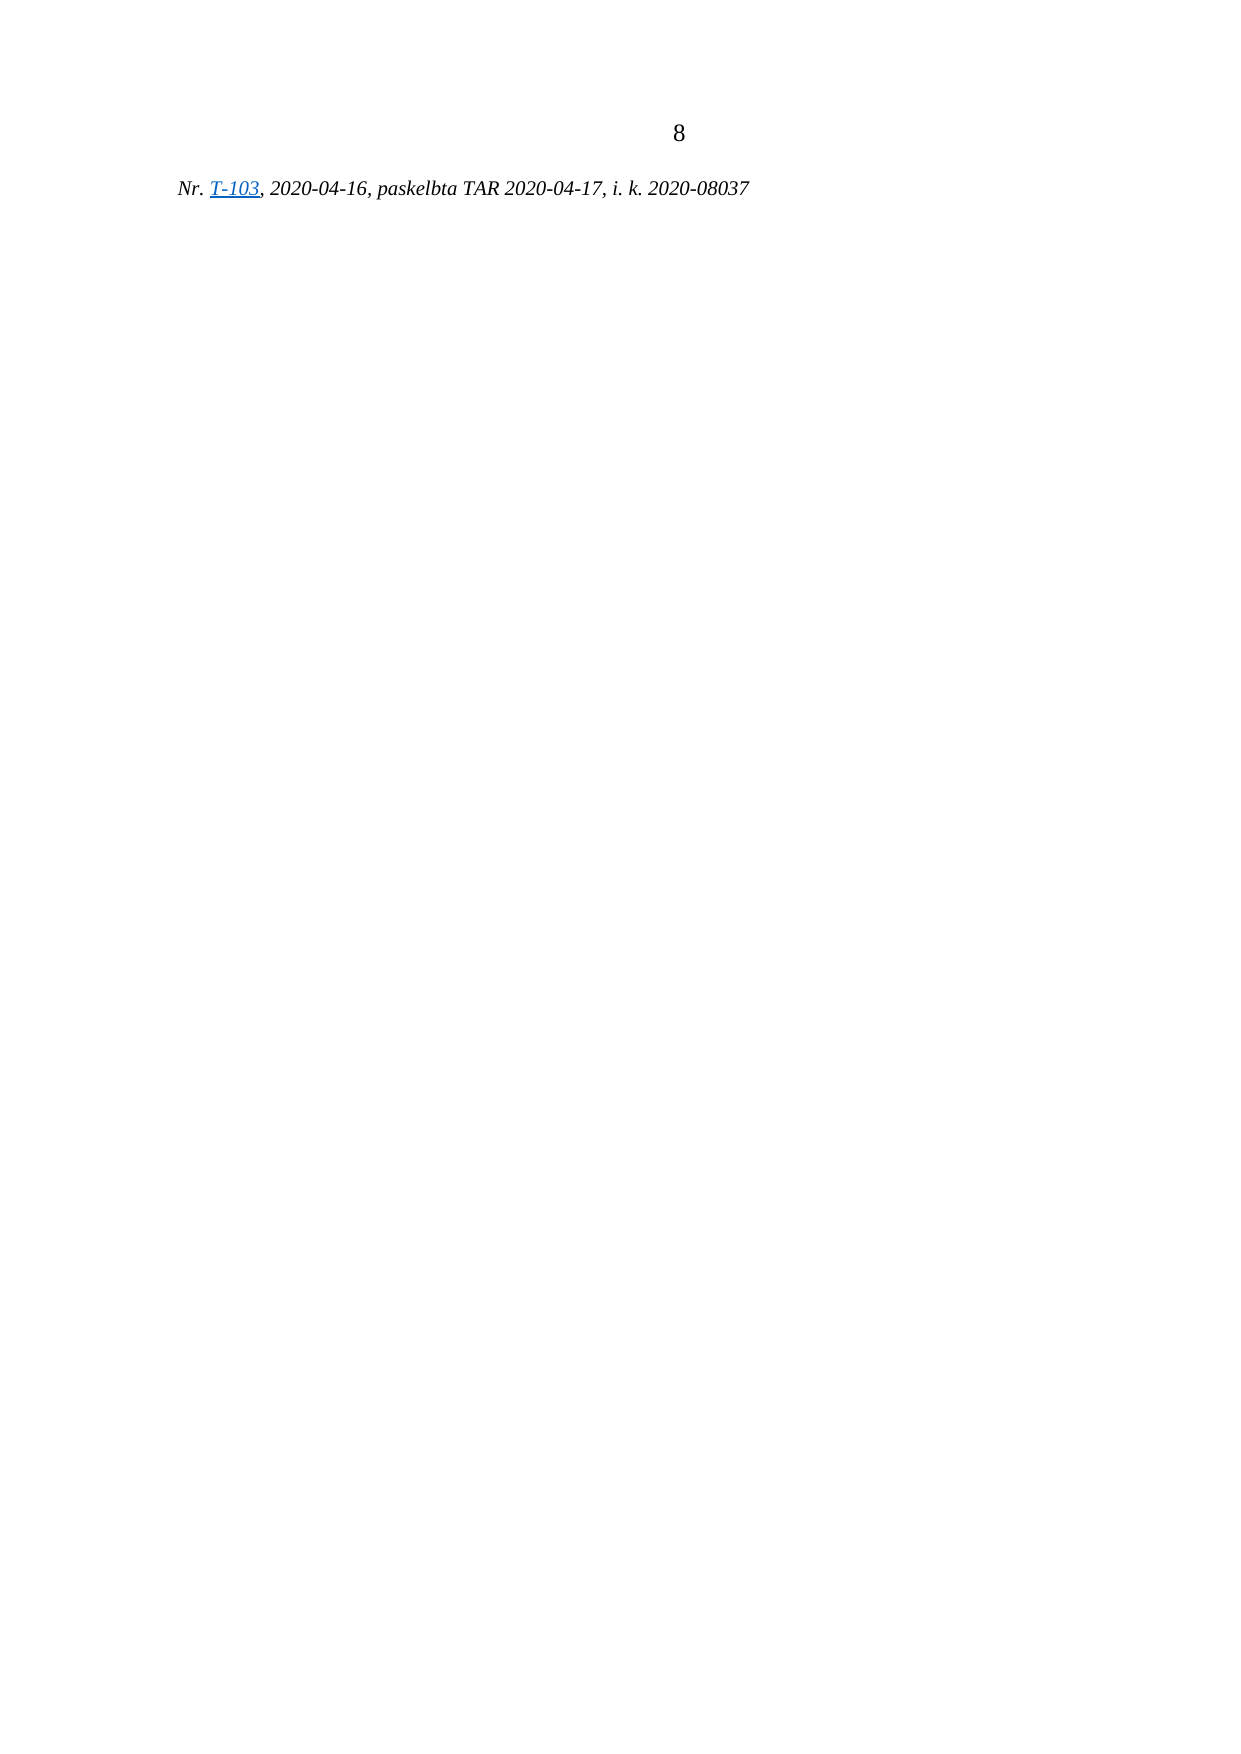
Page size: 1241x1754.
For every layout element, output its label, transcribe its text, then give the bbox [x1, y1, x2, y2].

text Nr. T-103, 2020-04-16, paskelbta TAR 2020-04-17, i. k. 2020-08037 [177, 176, 1181, 200]
